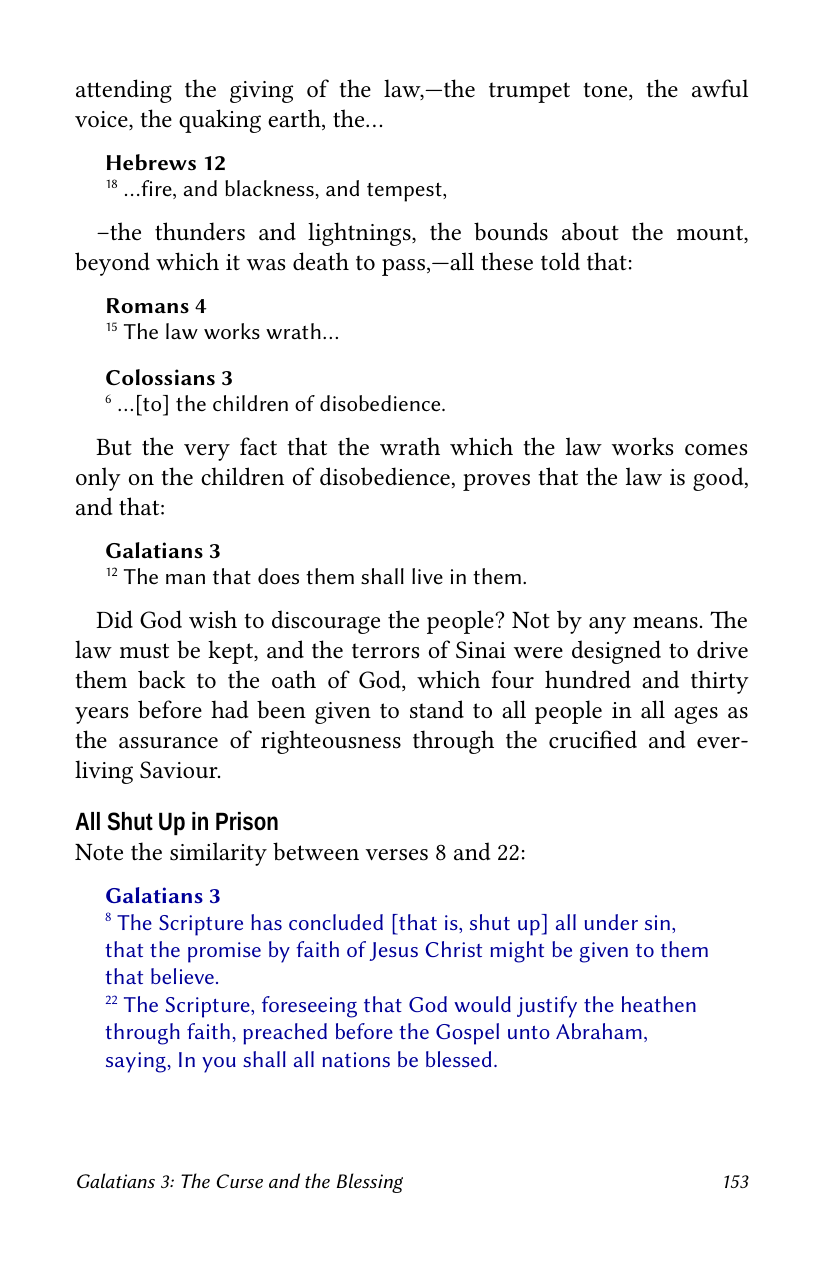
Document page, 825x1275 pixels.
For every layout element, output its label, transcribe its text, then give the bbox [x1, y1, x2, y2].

text 8 The Scripture has concluded [that is, shut up] all under sin, that the promise by faith of Jesus Christ might be given to them that believe. [105, 909, 720, 990]
text attending the giving of the law,—the trumpet tone, the awful voice, the quaking earth, the… [75, 75, 750, 133]
text 15 The law works wrath… [105, 319, 720, 345]
text But the very fact that the wrath which the law works comes only on the children of disobedience, proves that the law is good, and that: [75, 433, 750, 521]
text Hebrews 12 [105, 150, 750, 176]
subtitle All Shut Up in Prison [75, 807, 750, 835]
text Romans 4 [105, 293, 750, 319]
text Note the similarity between verses 8 and 22: [75, 838, 750, 867]
text 6 ...[to] the children of disobedience. [105, 391, 720, 417]
text Galatians 3 [105, 538, 750, 564]
text 18 ...fire, and blackness, and tempest, [105, 176, 720, 202]
text Colossians 3 [105, 364, 750, 391]
text 12 The man that does them shall live in them. [105, 564, 720, 590]
text –the thunders and lightnings, the bounds about the mount, beyond which it was death to pass,—all these told that: [75, 218, 750, 277]
text 22 The Scripture, foreseeing that God would justify the heathen through faith, preached before the Gospel unto Abraham, saying, In you shall all nations be blessed. [105, 992, 720, 1073]
text Galatians 3 [105, 883, 750, 909]
text Did God wish to discourage the people? Not by any means. The law must be kept, and the terrors of Sinai were designed to drive them back to the oath of God, which four hundred and thirty years before had been given to stand to all people in all ages as the assurance of righteousness through the crucified and ever-living Saviour. [75, 606, 750, 784]
